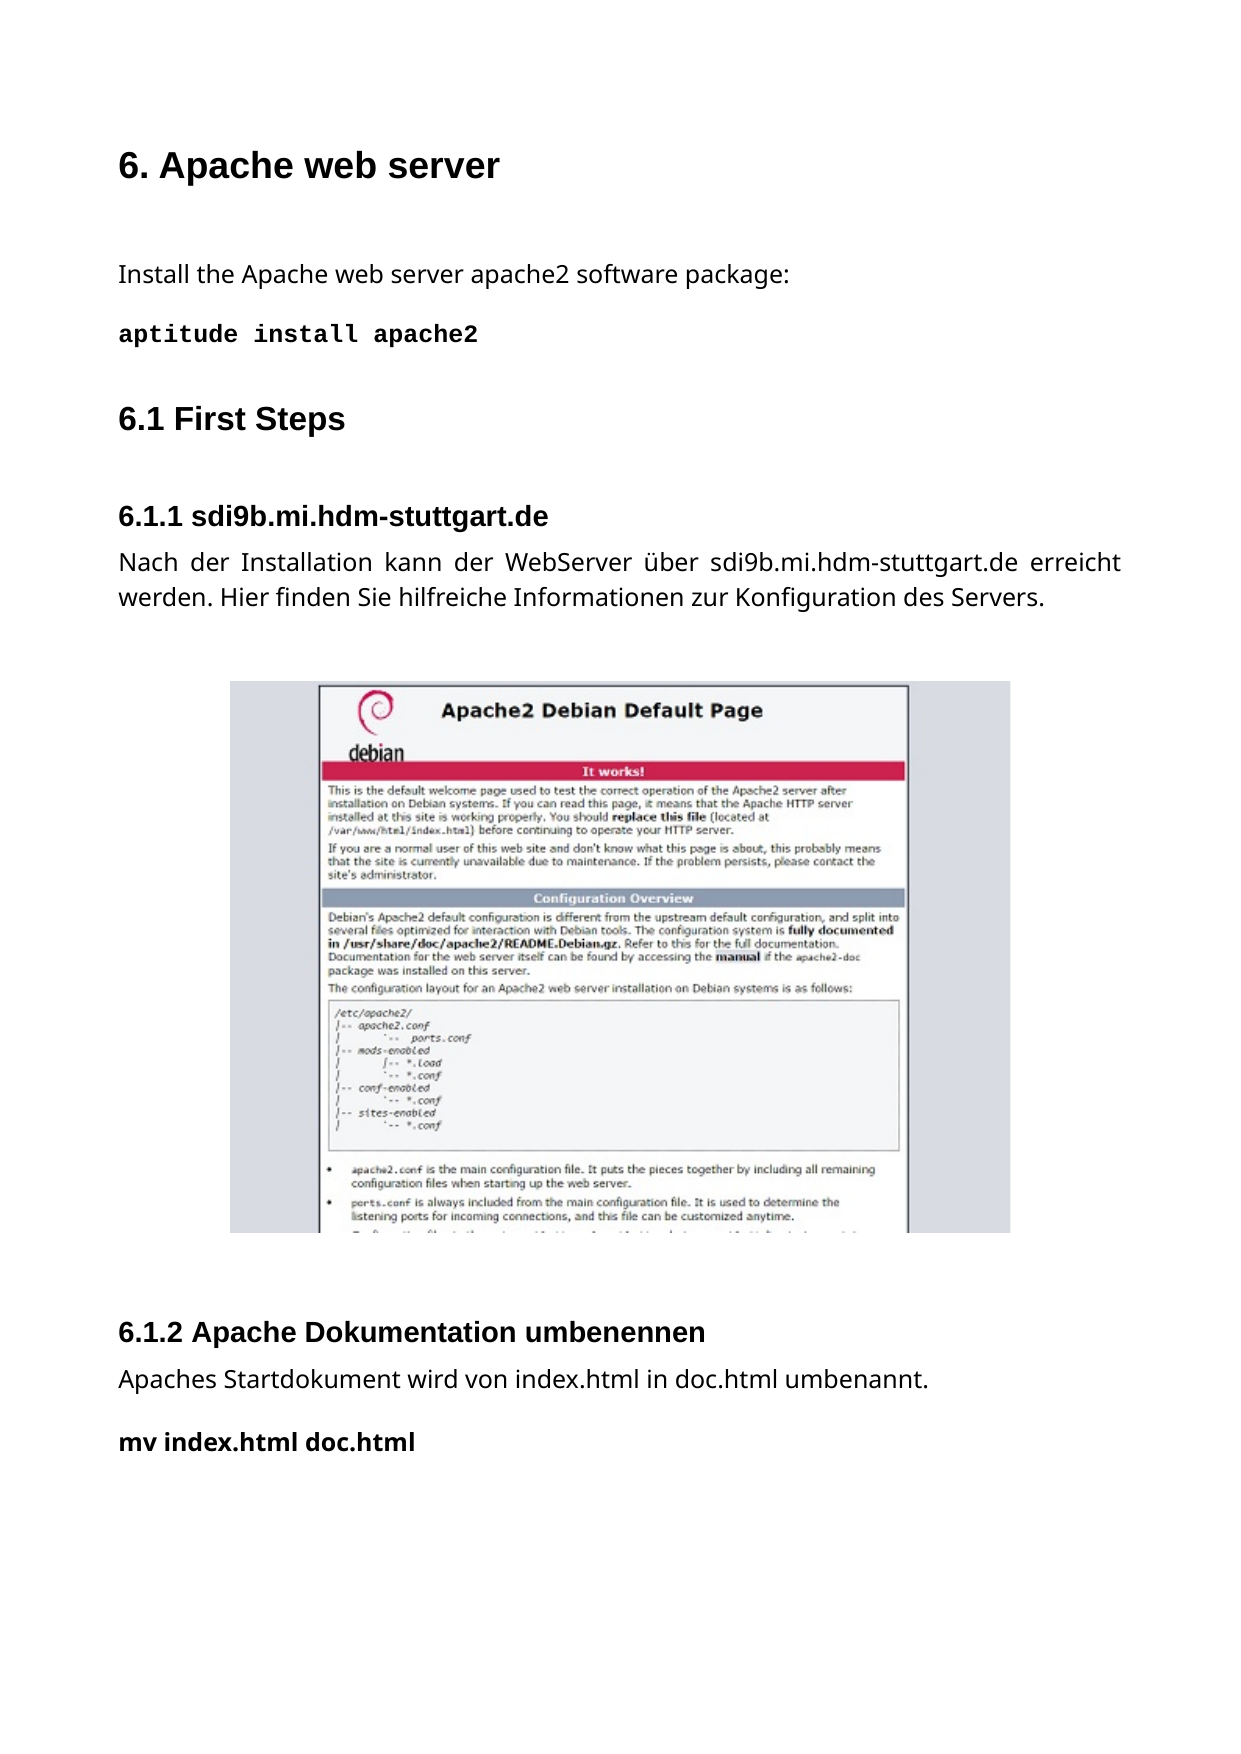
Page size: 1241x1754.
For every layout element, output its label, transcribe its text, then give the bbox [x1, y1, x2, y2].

text Install the Apache web server apache2 software package: [118, 256, 1122, 290]
picture [230, 681, 1011, 1233]
subtitle 6.1.2 Apache Dokumentation umbenennen [118, 1315, 1122, 1349]
text Apaches Startdokument wird von index.html in doc.html umbenannt. [118, 1361, 1122, 1395]
text mv index.html doc.html [118, 1424, 1122, 1458]
subtitle 6. Apache web server [118, 143, 1122, 186]
subtitle 6.1 First Steps [118, 399, 1122, 438]
text aptitude install apache2 [118, 319, 1122, 350]
subtitle 6.1.1 sdi9b.mi.hdm-stuttgart.de [118, 499, 1122, 533]
text Nach der Installation kann der WebServer über sdi9b.mi.hdm-stuttgart.de erreicht werden. Hier finden Sie hilfreiche Informationen zur Konfiguration des Servers. [118, 545, 1122, 613]
